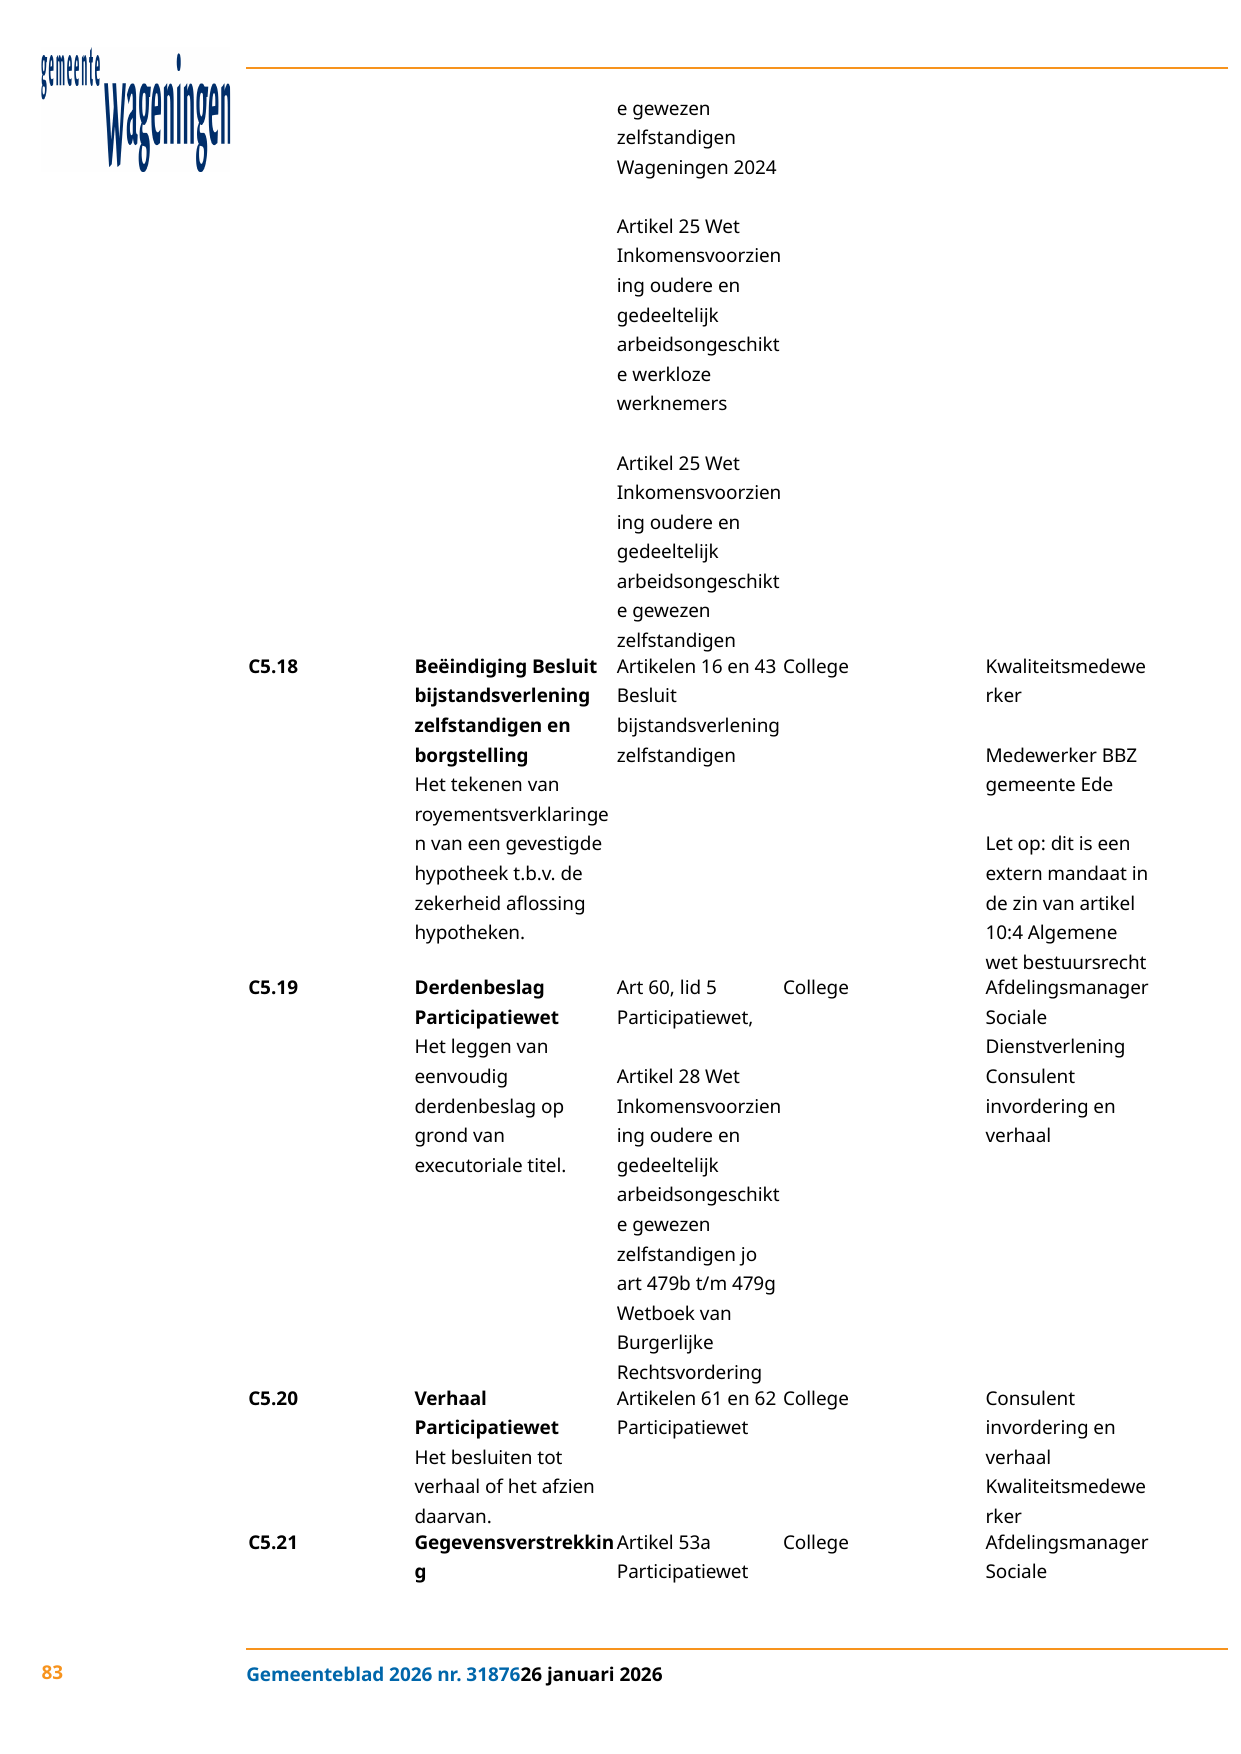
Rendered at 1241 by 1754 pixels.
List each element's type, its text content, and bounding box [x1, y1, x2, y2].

table_cell C5.18 [248, 653, 414, 974]
table_cell [248, 95, 414, 653]
table_cell Derdenbeslag Participatiewet Het leggen van eenvoudig derdenbeslag op grond van executoriale titel. [414, 975, 617, 1385]
table_cell Verhaal Participatiewet Het besluiten tot verhaal of het afzien daarvan. [414, 1385, 617, 1529]
table_cell Art 60, lid 5 Participatiewet, Artikel 28 Wet Inkomensvoorziening oudere en gedeeltelijk arbeidsongeschikte gewezen zelfstandigen jo art 479b t/m 479g Wetboek van Burgerlijke Rechtsvordering [617, 975, 783, 1385]
table_cell Kwaliteitsmedewerker Medewerker BBZ gemeente Ede Let op: dit is een extern mandaat in de zin van artikel 10:4 Algemene wet bestuursrecht [985, 653, 1152, 974]
table_cell [985, 95, 1152, 653]
table_cell Artikelen 16 en 43 Besluit bijstandsverlening zelfstandigen [617, 653, 783, 974]
table_cell C5.19 [248, 975, 414, 1385]
table_cell College [783, 653, 985, 974]
table_cell [783, 95, 985, 653]
picture [41, 47, 231, 172]
table_cell College [783, 1529, 985, 1584]
table_cell Artikelen 61 en 62 Participatiewet [617, 1385, 783, 1529]
table_cell Artikel 53a Participatiewet [617, 1529, 783, 1584]
table_cell C5.20 [248, 1385, 414, 1529]
table_cell College [783, 1385, 985, 1529]
table_cell College [783, 975, 985, 1385]
table_cell Afdelingsmanager Sociale [985, 1529, 1152, 1584]
table_cell [414, 95, 617, 653]
table_cell C5.21 [248, 1529, 414, 1584]
table_cell Beëindiging Besluit bijstandsverlening zelfstandigen en borgstelling Het tekenen van royementsverklaringen van een gevestigde hypotheek t.b.v. de zekerheid aflossing hypotheken. [414, 653, 617, 974]
table_cell Gegevensverstrekking [414, 1529, 617, 1584]
table_cell Afdelingsmanager Sociale Dienstverlening Consulent invordering en verhaal [985, 975, 1152, 1385]
table_cell e gewezen zelfstandigen Wageningen 2024 Artikel 25 Wet Inkomensvoorziening oudere en gedeeltelijk arbeidsongeschikte werkloze werknemers Artikel 25 Wet Inkomensvoorziening oudere en gedeeltelijk arbeidsongeschikte gewezen zelfstandigen [617, 95, 783, 653]
table_cell Consulent invordering en verhaal Kwaliteitsmedewerker [985, 1385, 1152, 1529]
